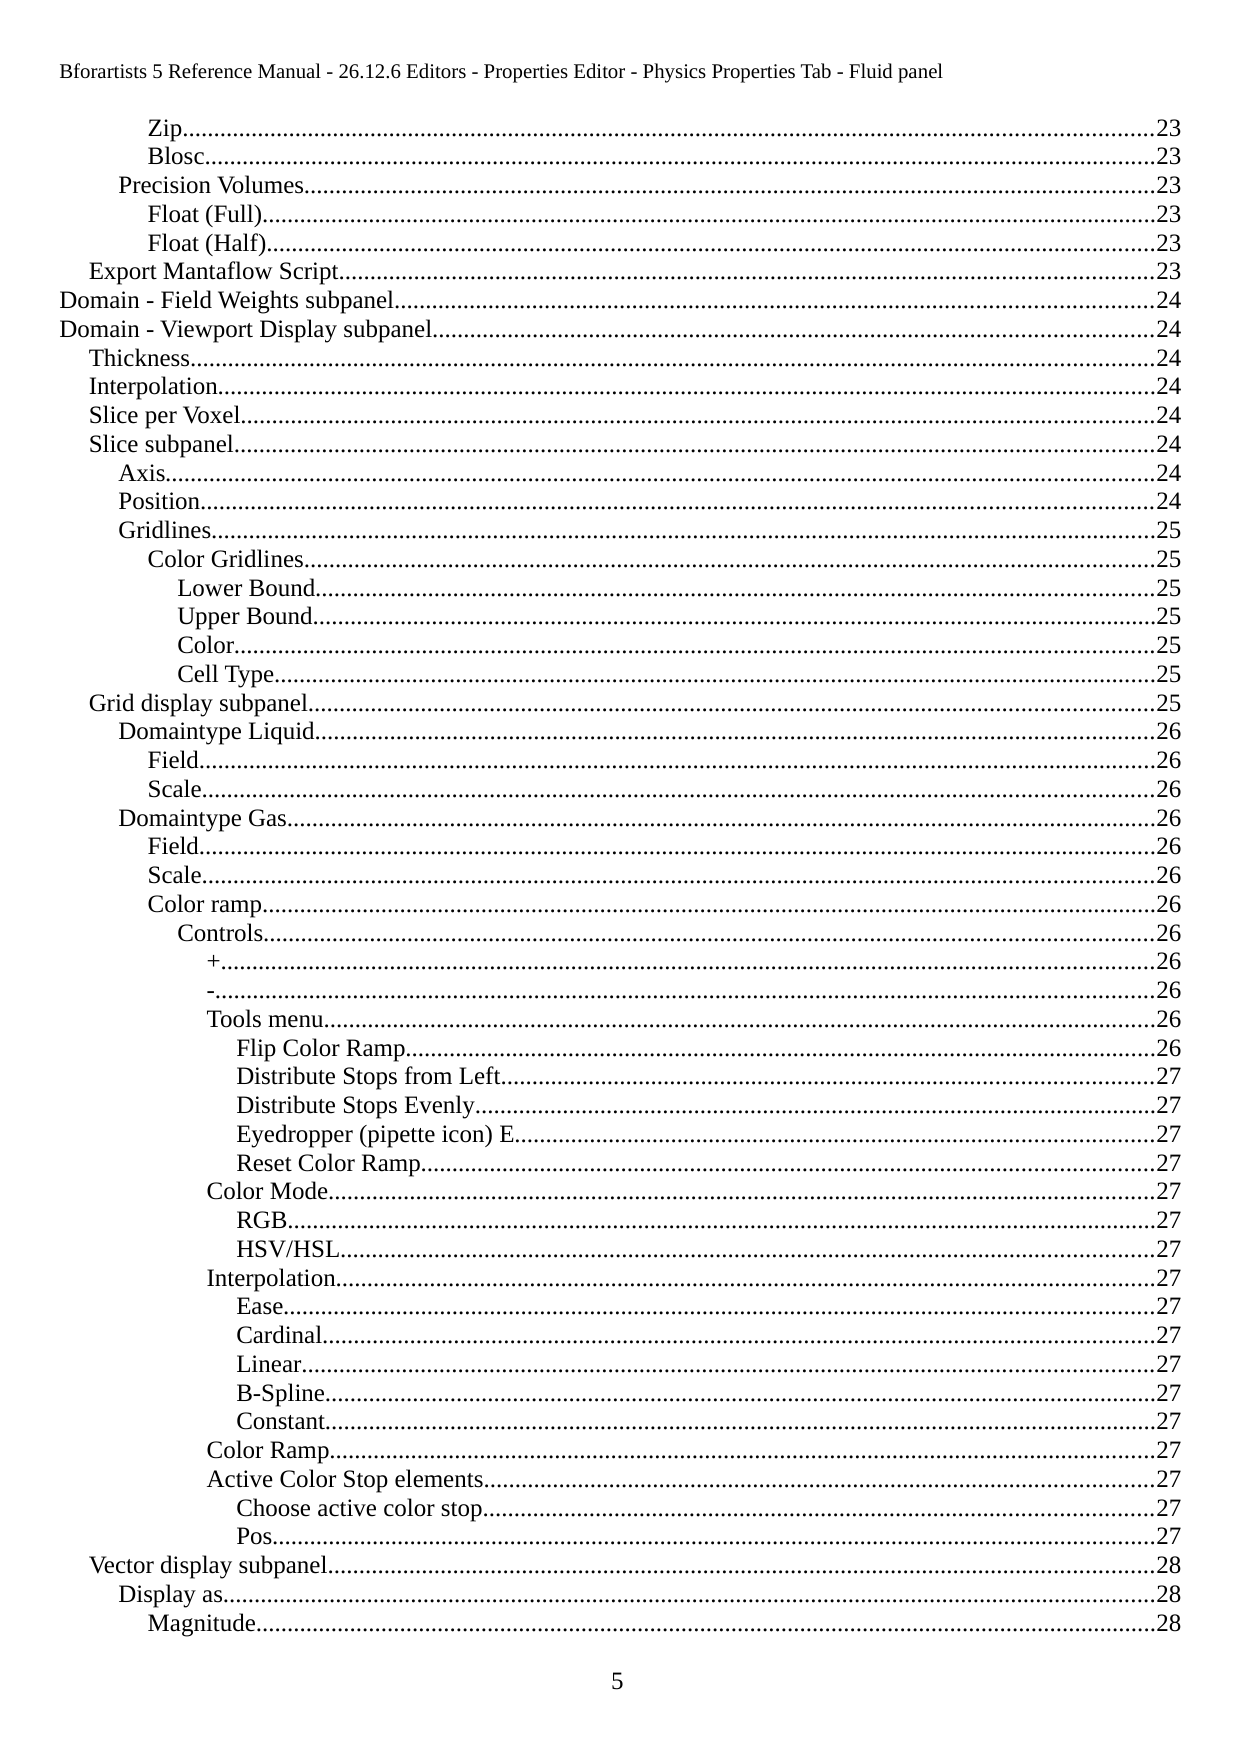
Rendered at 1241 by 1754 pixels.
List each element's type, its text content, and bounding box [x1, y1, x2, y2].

text Interpolation 27 [206, 1263, 1181, 1291]
text Thickness 24 [88, 343, 1181, 371]
text Distribute Stops Evenly 27 [236, 1090, 1181, 1119]
text Field 26 [147, 831, 1181, 860]
text Domain - Viewport Display subpanel 24 [59, 314, 1181, 343]
text Scale 26 [147, 774, 1181, 803]
text Upper Bound 25 [177, 601, 1181, 630]
text Tools menu 26 [206, 1004, 1181, 1033]
text Domain - Field Weights subpanel 24 [59, 285, 1181, 314]
text Color 25 [177, 630, 1181, 659]
text Reset Color Ramp 27 [236, 1148, 1181, 1176]
text Vector display subpanel 28 [88, 1550, 1181, 1579]
text Precision Volumes 23 [118, 170, 1181, 199]
text Blosc 23 [147, 141, 1181, 170]
text Grid display subpanel 25 [88, 688, 1181, 716]
text Interpolation 24 [88, 371, 1181, 400]
text Eyedropper (pipette icon) E 27 [236, 1119, 1181, 1148]
text Color ramp 26 [147, 889, 1181, 918]
text Zip 23 [147, 113, 1181, 141]
text Flip Color Ramp 26 [236, 1033, 1181, 1061]
text Field 26 [147, 745, 1181, 774]
text Ease 27 [236, 1291, 1181, 1320]
text Color Gridlines 25 [147, 544, 1181, 573]
text Pos 27 [236, 1521, 1181, 1550]
text Domaintype Liquid 26 [118, 716, 1181, 745]
text Domaintype Gas 26 [118, 803, 1181, 831]
text Export Mantaflow Script 23 [88, 256, 1181, 285]
text Display as 28 [118, 1579, 1181, 1608]
text Color Mode 27 [206, 1176, 1181, 1205]
text RGB 27 [236, 1205, 1181, 1234]
text Scale 26 [147, 860, 1181, 889]
text Color Ramp 27 [206, 1435, 1181, 1464]
text - 26 [206, 975, 1181, 1004]
text Position 24 [118, 486, 1181, 515]
text Float (Full) 23 [147, 199, 1181, 228]
text Distribute Stops from Left 27 [236, 1061, 1181, 1090]
text Controls 26 [177, 918, 1181, 946]
text Axis 24 [118, 458, 1181, 486]
text Cell Type 25 [177, 659, 1181, 688]
text Gridlines 25 [118, 515, 1181, 544]
text Lower Bound 25 [177, 573, 1181, 601]
text Cardinal 27 [236, 1320, 1181, 1349]
text Linear 27 [236, 1349, 1181, 1378]
text Active Color Stop elements 27 [206, 1464, 1181, 1493]
text B-Spline 27 [236, 1378, 1181, 1406]
text Slice per Voxel 24 [88, 400, 1181, 429]
text Magnitude 28 [147, 1608, 1181, 1636]
text Float (Half) 23 [147, 228, 1181, 256]
text HSV/HSL 27 [236, 1234, 1181, 1263]
text Choose active color stop 27 [236, 1493, 1181, 1521]
text Constant 27 [236, 1406, 1181, 1435]
text + 26 [206, 946, 1181, 975]
text Slice subpanel 24 [88, 429, 1181, 458]
